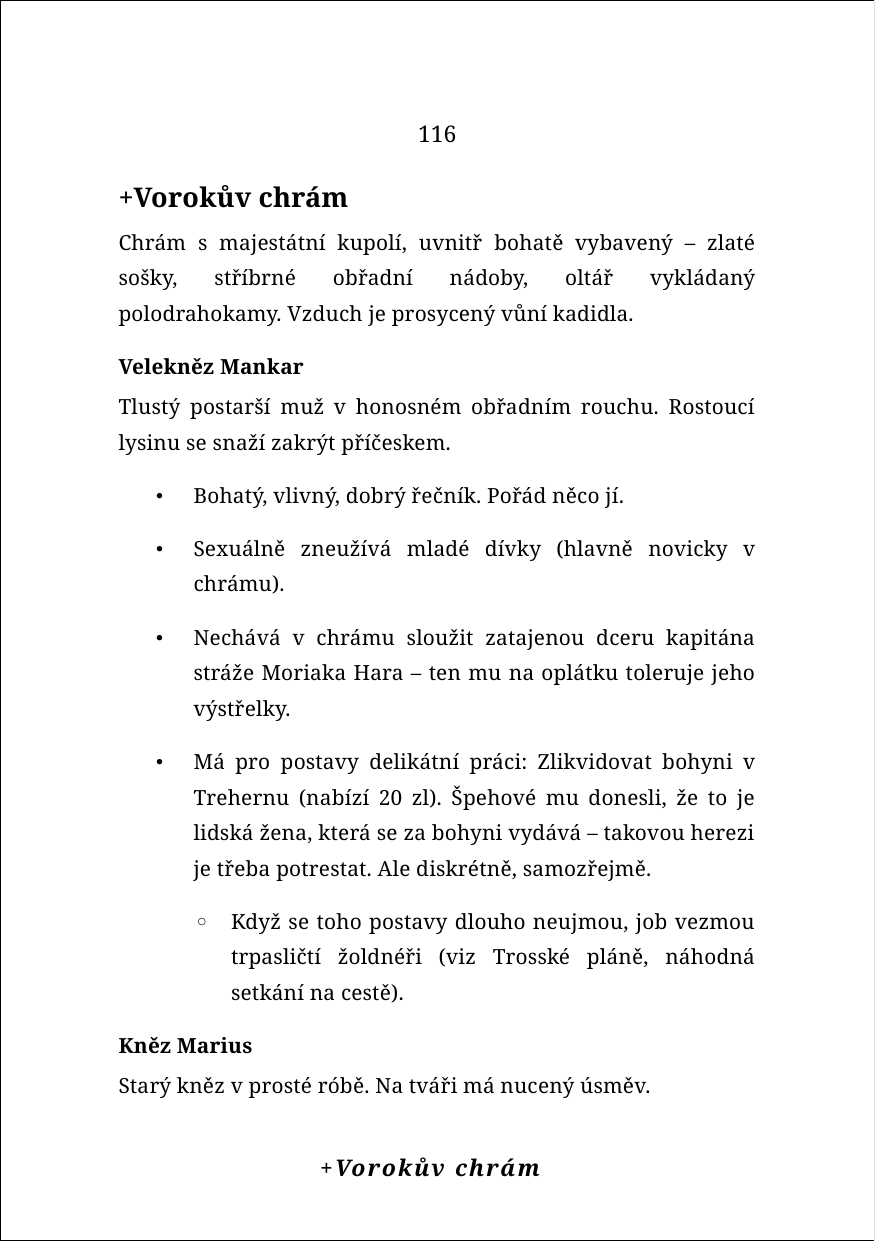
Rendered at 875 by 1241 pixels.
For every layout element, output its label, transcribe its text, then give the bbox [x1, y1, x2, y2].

subtitle Velekněz Mankar [118, 352, 756, 380]
subtitle Kněz Marius [118, 1031, 756, 1059]
list Nechává v chrámu sloužit zatajenou dceru kapitána stráže Moriaka Hara – ten mu na oplátku toleruje jeho výstřelky. [156, 623, 756, 722]
text Chrám s majestátní kupolí, uvnitř bohatě vybavený – zlaté sošky, stříbrné obřadní nádoby, oltář vykládaný polodrahokamy. Vzduch je prosycený vůní kadidla. [118, 228, 756, 327]
text Tlustý postarší muž v honosném obřadním rouchu. Rostoucí lysinu se snaží zakrýt příčeskem. [118, 392, 756, 456]
subtitle +Vorokův chrám [118, 179, 756, 216]
list Bohatý, vlivný, dobrý řečník. Pořád něco jí. [156, 481, 756, 509]
list Když se toho postavy dlouho neujmou, job vezmou trpasličtí žoldnéři (viz Trosské pláně, náhodná setkání na cestě). [193, 907, 756, 1006]
text Starý kněz v prosté róbě. Na tváři má nucený úsměv. [118, 1071, 756, 1100]
list Sexuálně zneužívá mladé dívky (hlavně novicky v chrámu). [156, 534, 756, 598]
list Má pro postavy delikátní práci: Zlikvidovat bohyni v Trehernu (nabízí 20 zl). Špehové mu donesli, že to je lidská žena, která se za bohyni vydává – takovou herezi je třeba potrestat. Ale diskrétně, samozřejmě. [156, 747, 756, 882]
